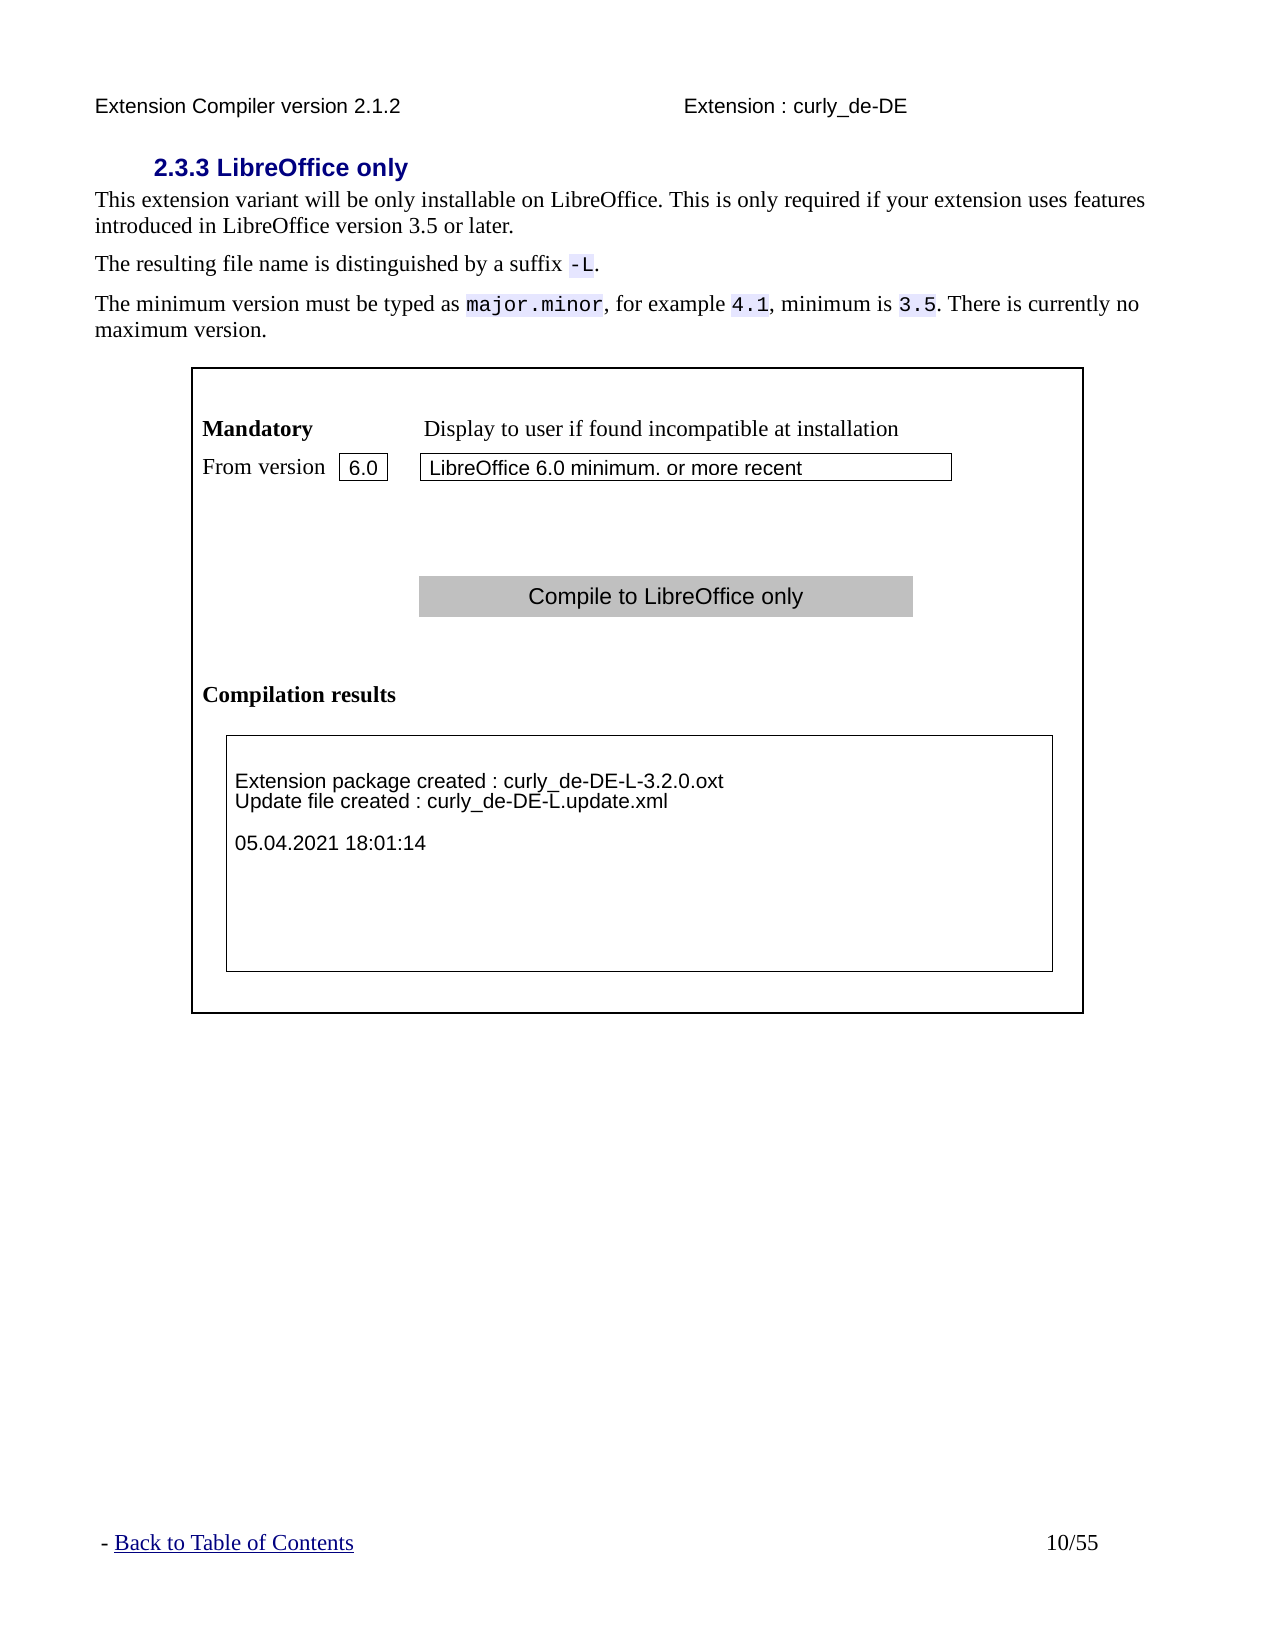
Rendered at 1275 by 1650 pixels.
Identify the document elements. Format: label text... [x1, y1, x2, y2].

subtitle LibreOffice only [153, 153, 1181, 181]
text The resulting file name is distinguished by a suffix -L. [94, 251, 1181, 278]
text Mandatory Display to user if found incompatible at installation [202, 416, 1073, 442]
text This extension variant will be only installable on LibreOffice. This is only required if your extension uses features introduced in LibreOffice version 3.5 or later. [94, 187, 1181, 238]
text The minimum version must be typed as major.minor, for example 4.1, minimum is 3.5. There is currently no maximum version. [94, 290, 1181, 343]
text [388, 454, 420, 480]
text From version [202, 454, 339, 480]
text [952, 454, 1073, 480]
text Compilation results [202, 682, 1073, 708]
